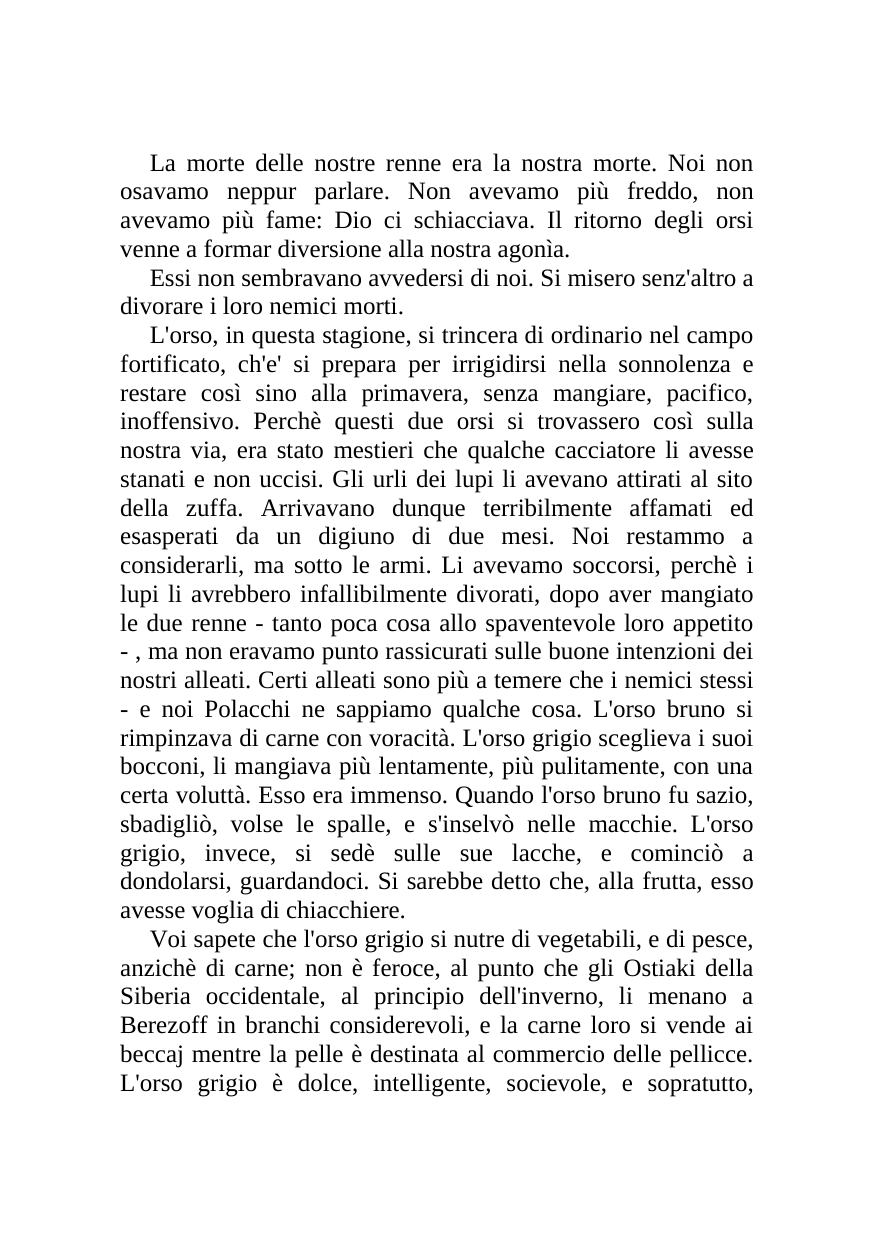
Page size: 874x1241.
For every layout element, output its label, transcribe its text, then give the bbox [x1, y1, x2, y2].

text Voi sapete che l'orso grigio si nutre di vegetabili, e di pesce, anzichè di carne; non è feroce, al punto che gli Ostiaki della Siberia occidentale, al principio dell'inverno, li menano a Berezoff in branchi considerevoli, e la carne loro si vende ai beccaj mentre la pelle è destinata al commercio delle pellicce. L'orso grigio è dolce, intelligente, socievole, e sopratutto, [120, 924, 754, 1096]
text L'orso, in questa stagione, si trincera di ordinario nel campo fortificato, ch'e' si prepara per irrigidirsi nella sonnolenza e restare così sino alla primavera, senza mangiare, pacifico, inoffensivo. Perchè questi due orsi si trovassero così sulla nostra via, era stato mestieri che qualche cacciatore li avesse stanati e non uccisi. Gli urli dei lupi li avevano attirati al sito della zuffa. Arrivavano dunque terribilmente affamati ed esasperati da un digiuno di due mesi. Noi restammo a considerarli, ma sotto le armi. Li avevamo soccorsi, perchè i lupi li avrebbero infallibilmente divorati, dopo aver mangiato le due renne - tanto poca cosa allo spaventevole loro appetito - , ma non eravamo punto rassicurati sulle buone intenzioni dei nostri alleati. Certi alleati sono più a temere che i nemici stessi - e noi Polacchi ne sappiamo qualche cosa. L'orso bruno si rimpinzava di carne con voracità. L'orso grigio sceglieva i suoi bocconi, li mangiava più lentamente, più pulitamente, con una certa voluttà. Esso era immenso. Quando l'orso bruno fu sazio, sbadigliò, volse le spalle, e s'inselvò nelle macchie. L'orso grigio, invece, si sedè sulle sue lacche, e cominciò a dondolarsi, guardandoci. Si sarebbe detto che, alla frutta, esso avesse voglia di chiacchiere. [120, 320, 754, 924]
text Essi non sembravano avvedersi di noi. Si misero senz'altro a divorare i loro nemici morti. [120, 263, 754, 320]
text La morte delle nostre renne era la nostra morte. Noi non osavamo neppur parlare. Non avevamo più freddo, non avevamo più fame: Dio ci schiacciava. Il ritorno degli orsi venne a formar diversione alla nostra agonìa. [120, 148, 754, 263]
